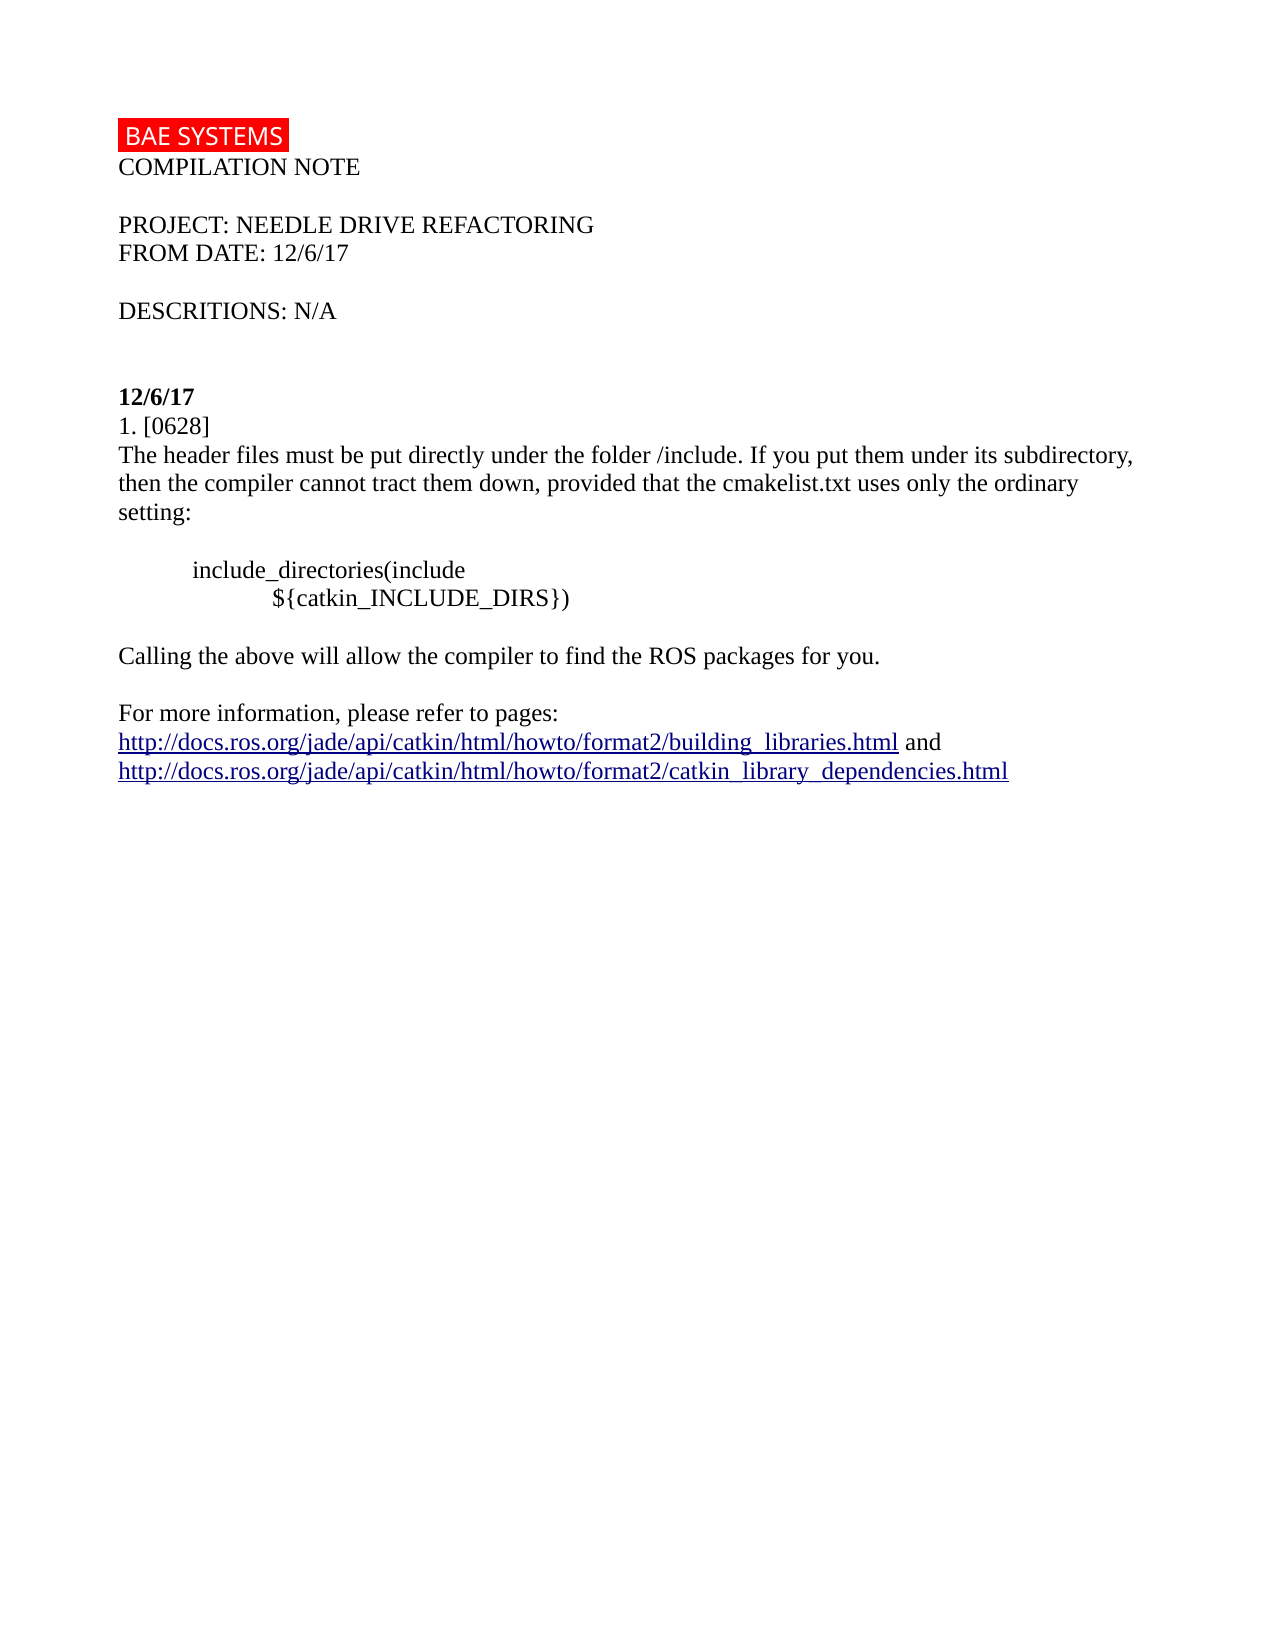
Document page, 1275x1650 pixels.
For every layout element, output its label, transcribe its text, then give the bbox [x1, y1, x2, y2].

text COMPILATION NOTE [118, 152, 1157, 181]
text include_directories(include [118, 555, 1157, 583]
text http://docs.ros.org/jade/api/catkin/html/howto/format2/building_libraries.html and [118, 727, 1157, 756]
text The header files must be put directly under the folder /include. If you put them under its subdirectory, then the compiler cannot tract them down, provided that the cmakelist.txt uses only the ordinary setting: [118, 440, 1157, 526]
text DESCRITIONS: N/A [118, 296, 1157, 325]
text BAE SYSTEMS [118, 118, 1157, 152]
text PROJECT: NEEDLE DRIVE REFACTORING [118, 210, 1157, 238]
text 12/6/17 [118, 382, 1157, 411]
text 1. [0628] [118, 411, 1157, 440]
text ${catkin_INCLUDE_DIRS}) [118, 583, 1157, 612]
text Calling the above will allow the compiler to find the ROS packages for you. [118, 641, 1157, 670]
text http://docs.ros.org/jade/api/catkin/html/howto/format2/catkin_library_dependencies.html [118, 756, 1157, 785]
text FROM DATE: 12/6/17 [118, 238, 1157, 267]
text For more information, please refer to pages: [118, 698, 1157, 727]
